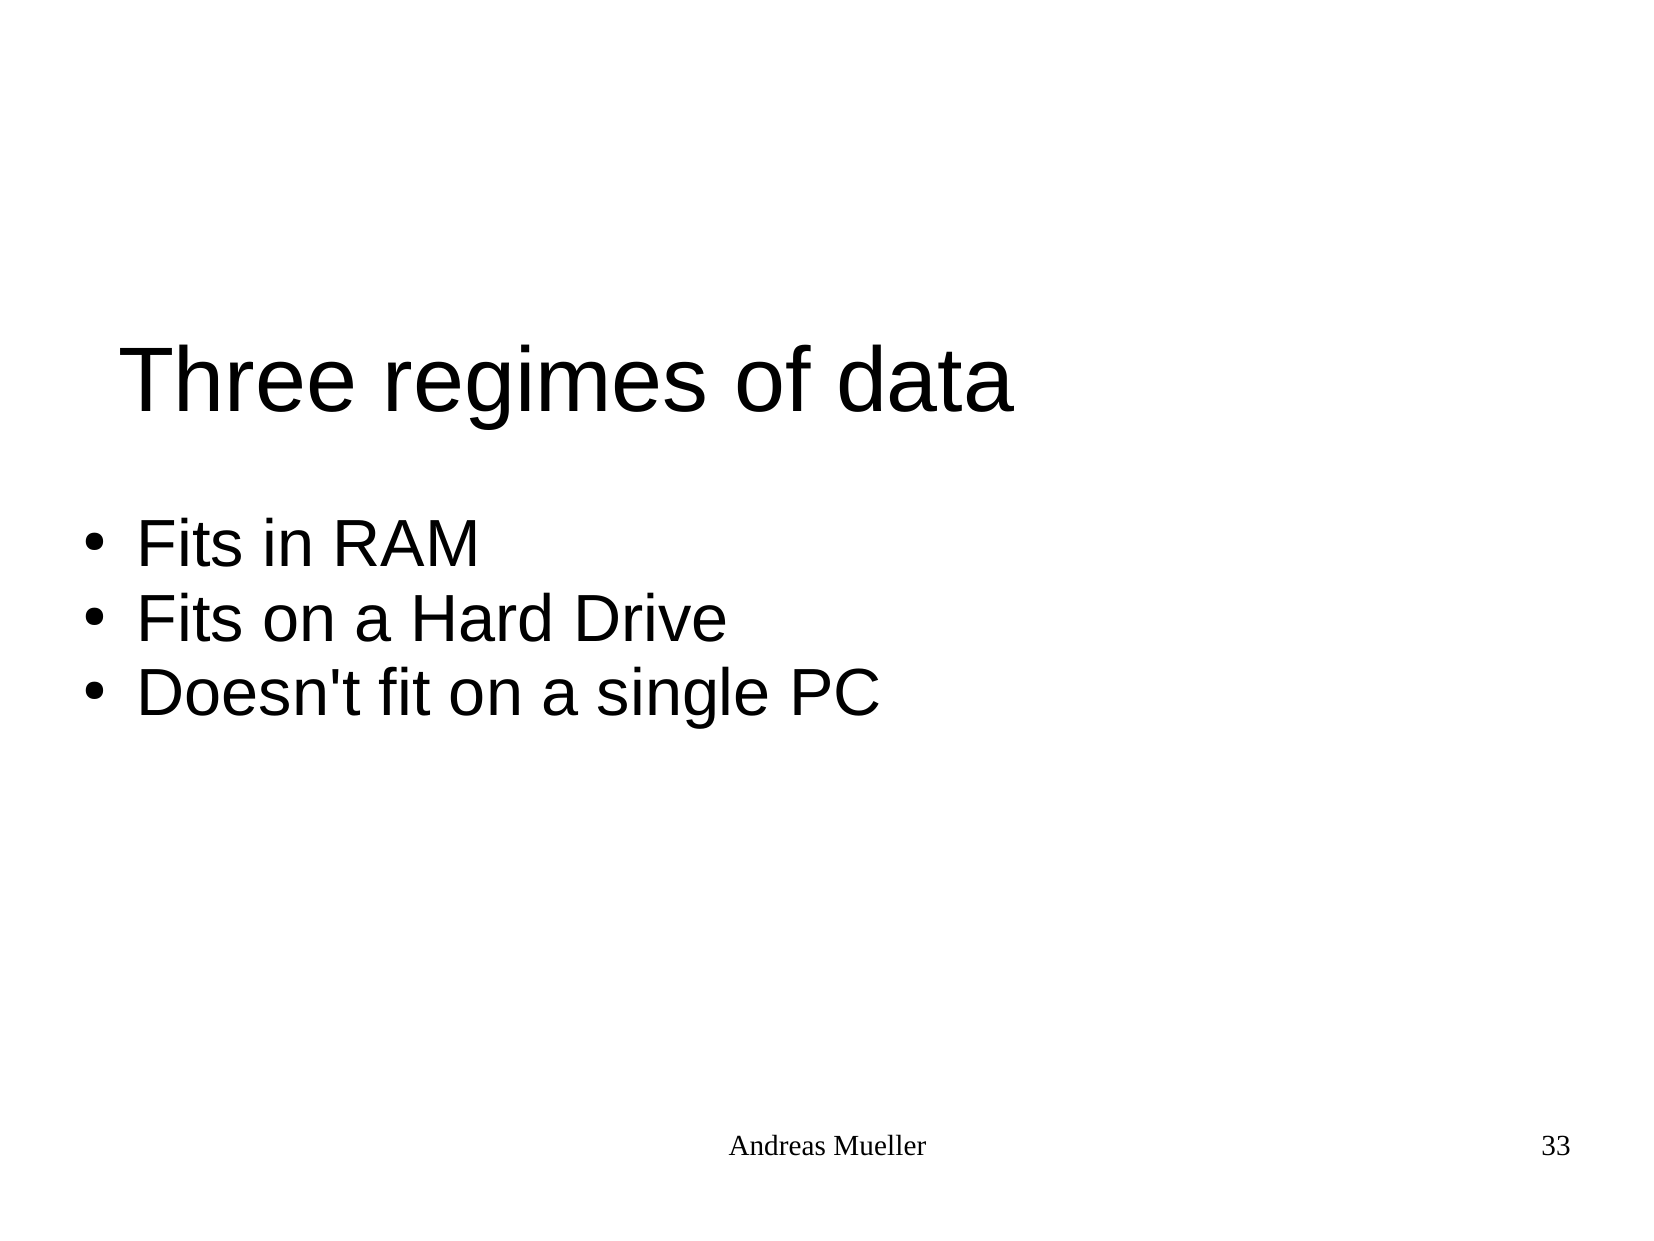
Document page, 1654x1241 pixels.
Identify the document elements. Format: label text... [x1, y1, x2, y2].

subtitle Three regimes of data Fits in RAM Fits on a Hard Drive Doesn't fit on a single PC [82, 49, 1606, 1010]
